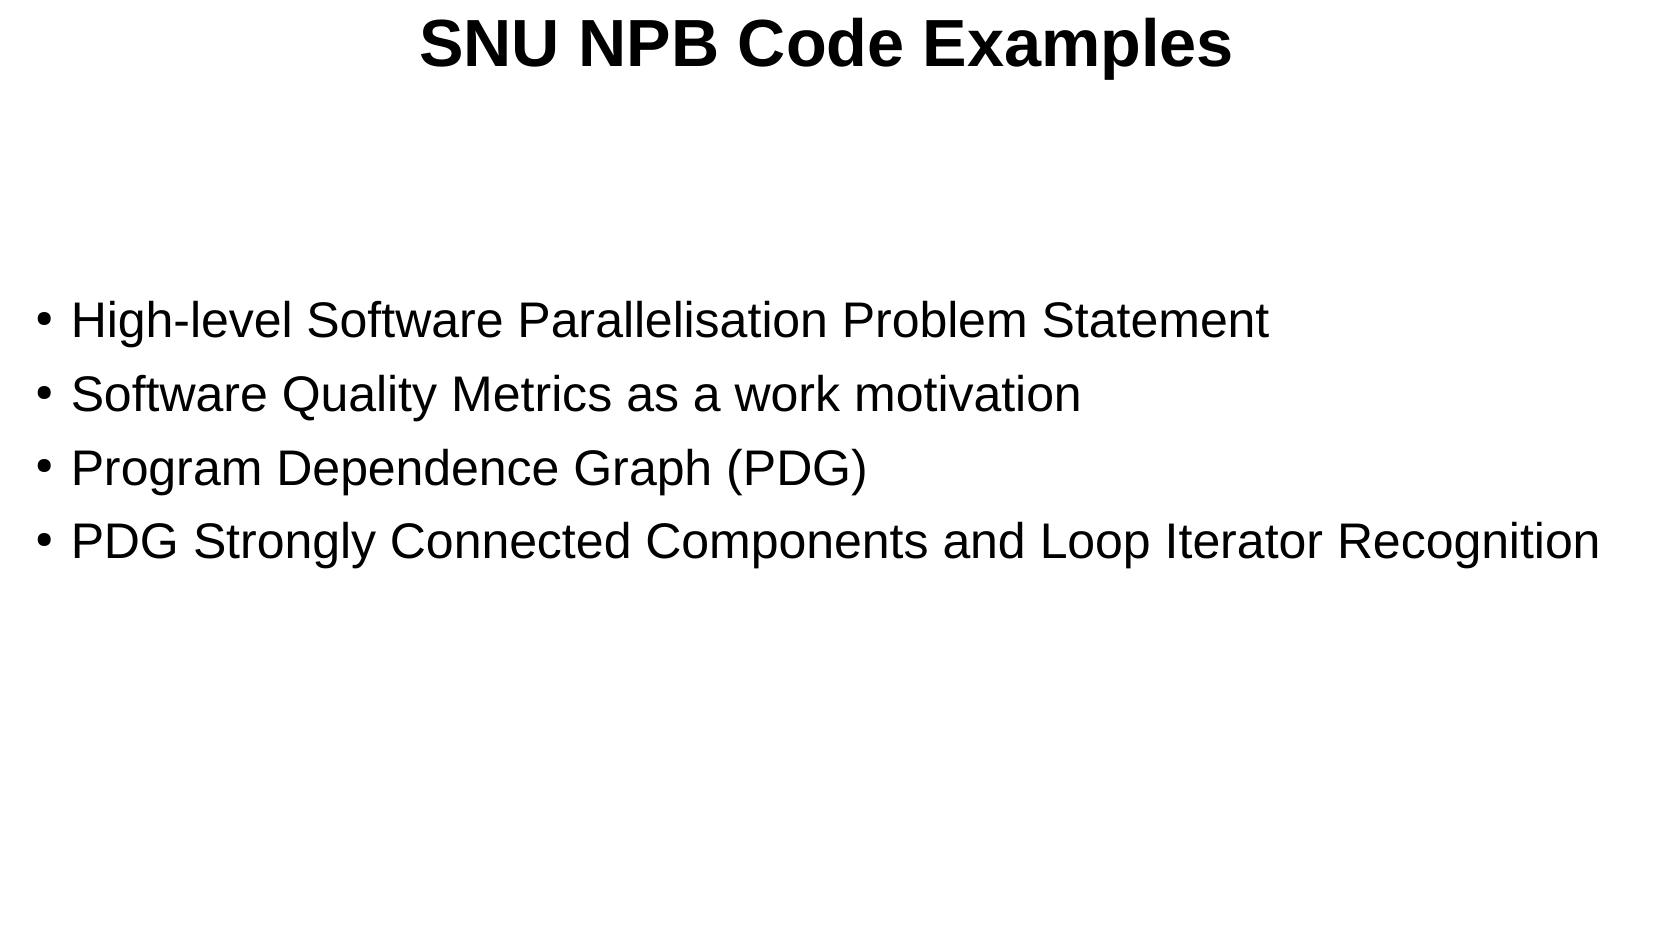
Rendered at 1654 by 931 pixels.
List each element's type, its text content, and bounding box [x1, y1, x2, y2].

title SNU NPB Code Examples [0, 3, 1654, 83]
subtitle High-level Software Parallelisation Problem Statement Software Quality Metrics as a work motivation Program Dependence Graph (PDG) PDG Strongly Connected Components and Loop Iterator Recognition [35, 292, 1619, 569]
